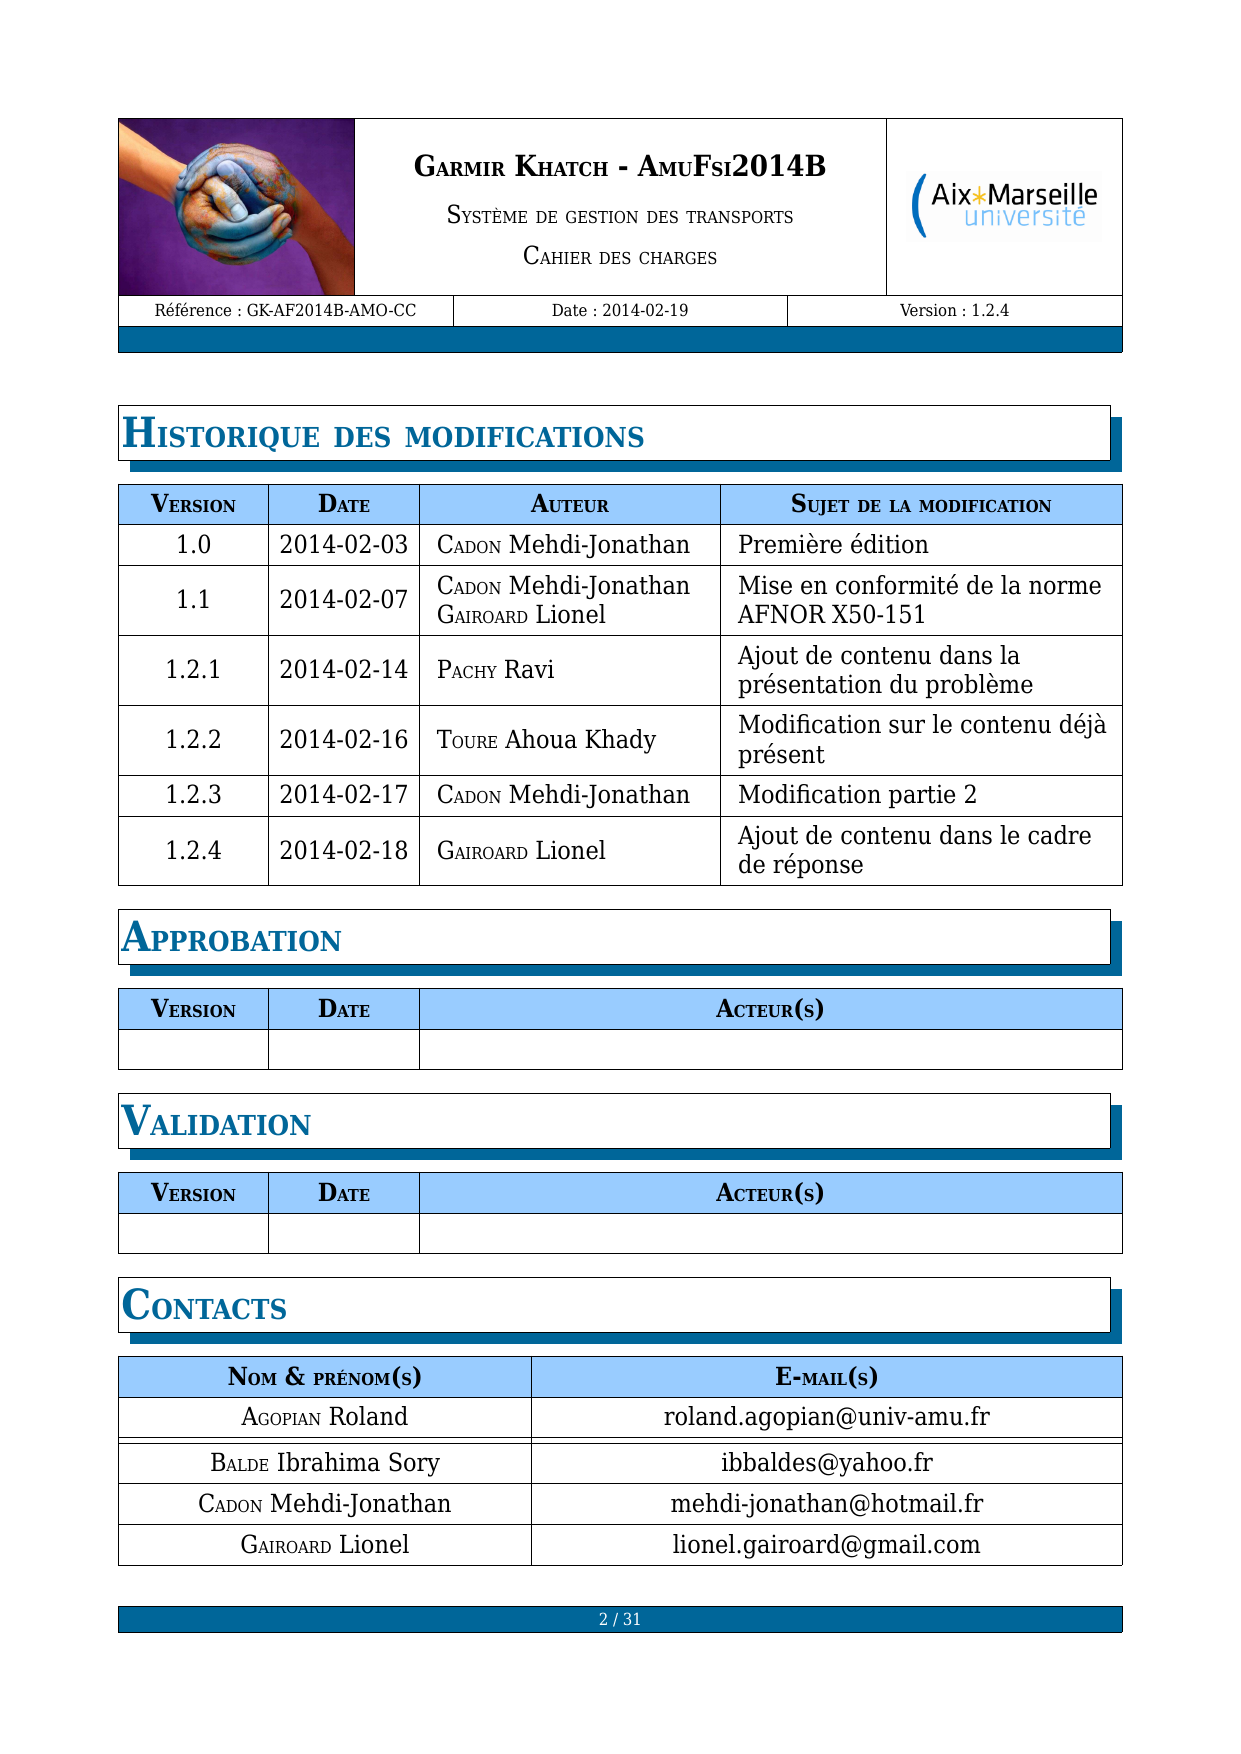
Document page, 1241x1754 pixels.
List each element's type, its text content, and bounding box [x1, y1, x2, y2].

text Validation [119, 1094, 1110, 1148]
table_header Date [269, 485, 419, 524]
table_cell roland.agopian@univ-amu.fr [532, 1398, 1122, 1437]
table_cell [420, 1030, 1122, 1069]
table_header Date [269, 1173, 419, 1213]
table_cell Toure Ahoua Khady [420, 706, 720, 775]
table_cell Agopian Roland [119, 1398, 531, 1437]
table_cell 2014-02-03 [269, 525, 419, 565]
table_cell [119, 1030, 268, 1069]
table_cell Cadon Mehdi-Jonathan [420, 776, 720, 816]
table_cell Cadon Mehdi-Jonathan [420, 525, 720, 565]
picture [887, 126, 1122, 288]
table_cell Cadon Mehdi-Jonathan [119, 1484, 531, 1524]
table_header Version [119, 989, 268, 1029]
table_cell 2014-02-16 [269, 706, 419, 775]
table_cell Cadon Mehdi-Jonathan Gairoard Lionel [420, 566, 720, 635]
table_cell 2014-02-18 [269, 817, 419, 885]
table_cell 2014-02-17 [269, 776, 419, 816]
table_header E-mail(s) [532, 1357, 1122, 1397]
table_cell 1.2.2 [119, 706, 268, 775]
table_cell [532, 1438, 1122, 1443]
table_cell Pachy Ravi [420, 636, 720, 705]
table_cell 1.2.3 [119, 776, 268, 816]
table_cell Ajout de contenu dans le cadre de réponse [721, 817, 1122, 885]
table_cell [420, 1214, 1122, 1253]
table_header Sujet de la modification [721, 485, 1122, 524]
table_cell 1.0 [119, 525, 268, 565]
text Contacts [119, 1278, 1110, 1332]
table_header Version [119, 485, 268, 524]
text Historique des modifications [119, 406, 1110, 460]
table_cell Gairoard Lionel [420, 817, 720, 885]
table_cell [119, 1214, 268, 1253]
table_cell Modification sur le contenu déjà présent [721, 706, 1122, 775]
table_header Version [119, 1173, 268, 1213]
table_cell 2014-02-14 [269, 636, 419, 705]
table_cell Ajout de contenu dans la présentation du problème [721, 636, 1122, 705]
table_header Acteur(s) [420, 1173, 1122, 1213]
table_cell mehdi-jonathan@hotmail.fr [532, 1484, 1122, 1524]
table_header Nom & prénom(s) [119, 1357, 531, 1397]
table_cell [119, 1438, 531, 1443]
table_header Date [269, 989, 419, 1029]
table_cell Mise en conformité de la norme AFNOR X50-151 [721, 566, 1122, 635]
table_header Auteur [420, 485, 720, 524]
table_cell Balde Ibrahima Sory [119, 1444, 531, 1483]
table_cell [269, 1030, 419, 1069]
table_cell Première édition [721, 525, 1122, 565]
table_cell ibbaldes@yahoo.fr [532, 1444, 1122, 1483]
table_cell 1.2.1 [119, 636, 268, 705]
table_cell Modification partie 2 [721, 776, 1122, 816]
picture [119, 119, 354, 295]
table_cell 1.2.4 [119, 817, 268, 885]
table_cell 1.1 [119, 566, 268, 635]
table_cell [269, 1214, 419, 1253]
table_cell 2014-02-07 [269, 566, 419, 635]
table_header Acteur(s) [420, 989, 1122, 1029]
text Approbation [119, 910, 1110, 964]
table_cell Gairoard Lionel [119, 1525, 531, 1565]
table_cell lionel.gairoard@gmail.com [532, 1525, 1122, 1565]
